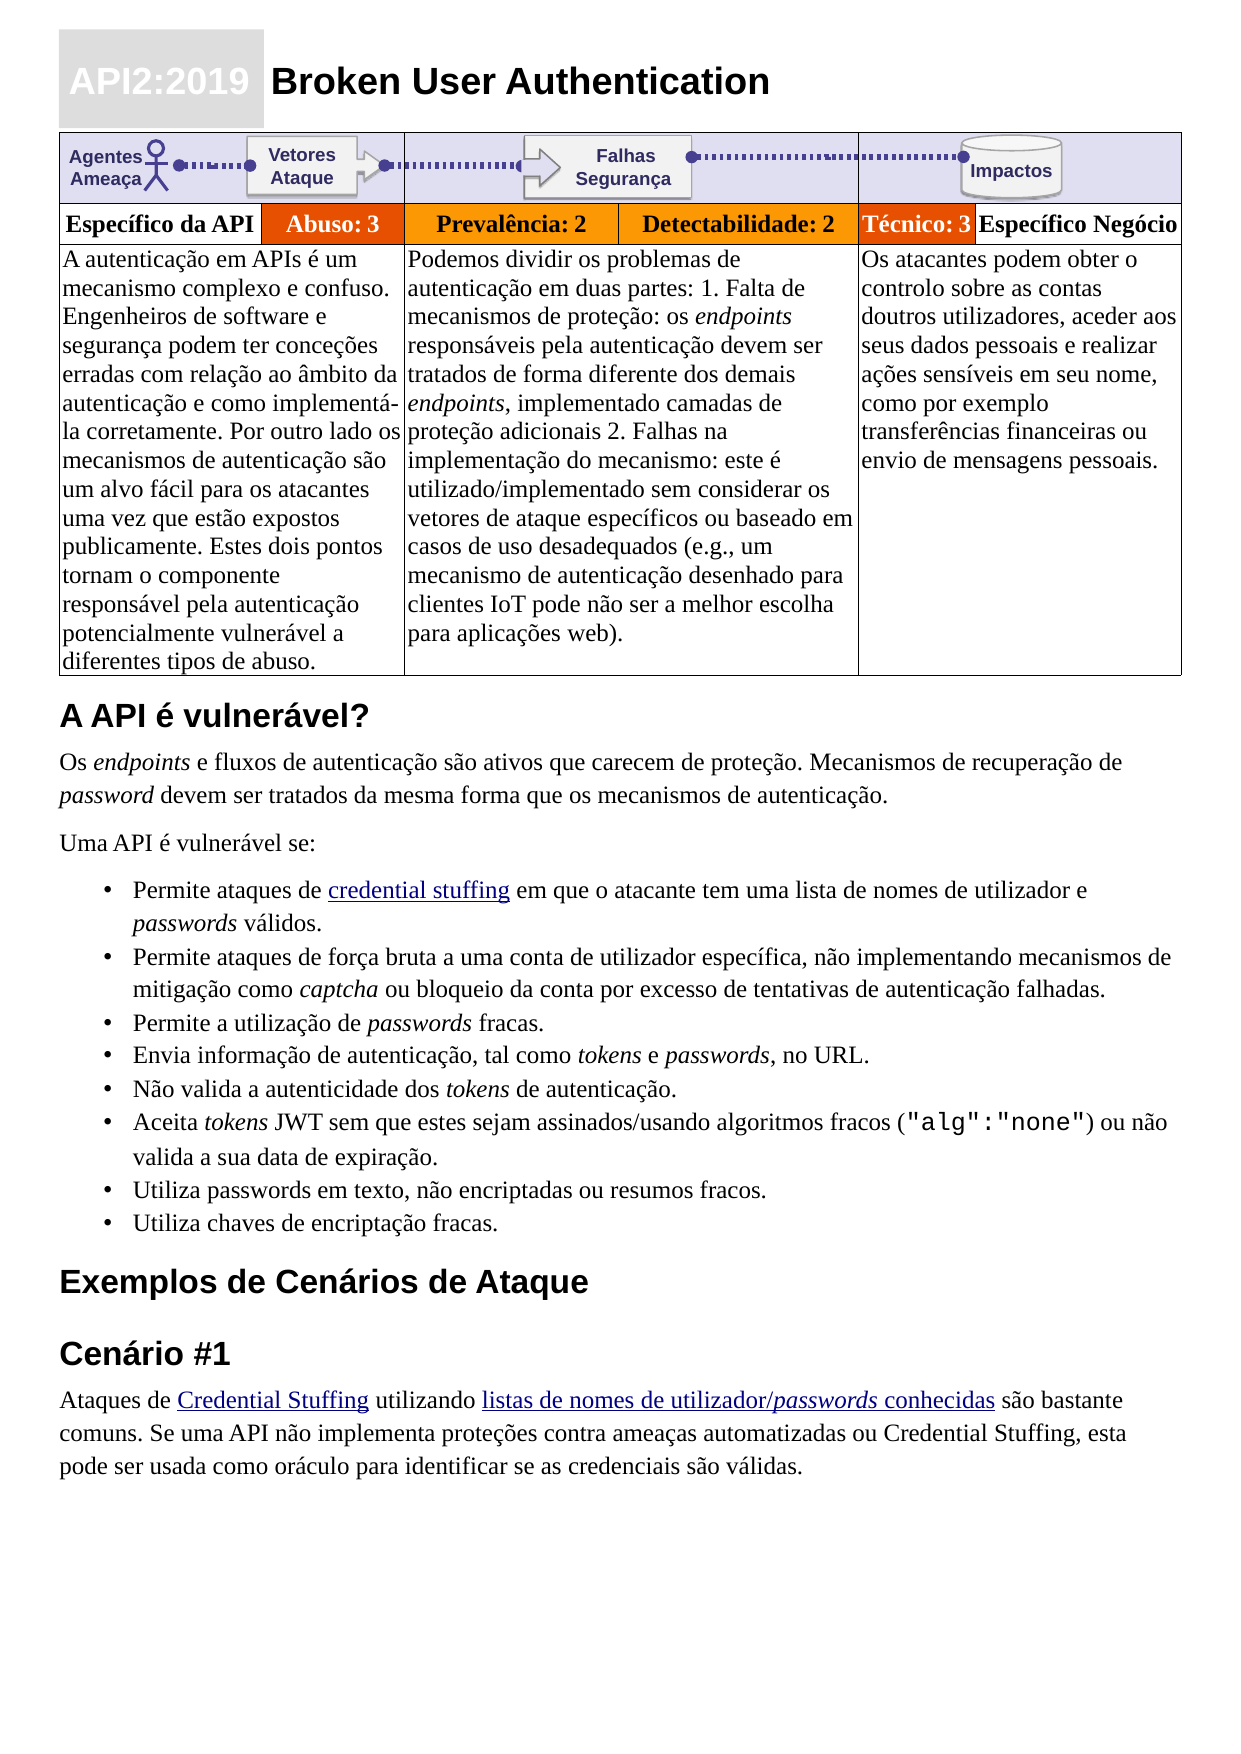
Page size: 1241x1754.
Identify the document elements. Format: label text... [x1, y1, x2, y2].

list Permite a utilização de passwords fracas. [103, 1008, 1181, 1036]
table_cell Detectabilidade: 2 [619, 204, 858, 244]
table_cell Técnico: 3 [859, 204, 975, 244]
text Uma API é vulnerável se: [59, 828, 1181, 857]
subtitle Cenário #1 [59, 1334, 1181, 1372]
list Permite ataques de força bruta a uma conta de utilizador específica, não implementando mecanismos de mitigação como captcha ou bloqueio da conta por excesso de tentativas de autenticação falhadas. [103, 942, 1181, 1003]
table_header [618, 133, 858, 203]
list Permite ataques de credential stuffing em que o atacante tem uma lista de nomes de utilizador e passwords válidos. [103, 876, 1181, 937]
list Utiliza chaves de encriptação fracas. [103, 1208, 1181, 1237]
list Aceita tokens JWT sem que estes sejam assinados/usando algoritmos fracos ("alg":"none") ou não valida a sua data de expiração. [103, 1107, 1181, 1171]
table_cell Específico Negócio [976, 204, 1181, 244]
table_cell A autenticação em APIs é um mecanismo complexo e confuso. Engenheiros de software e segurança podem ter conceções erradas com relação ao âmbito da autenticação e como implementá-la corretamente. Por outro lado os mecanismos de autenticação são um alvo fácil para os atacantes uma vez que estão expostos publicamente. Estes dois pontos tornam o componente responsável pela autenticação potencialmente vulnerável a diferentes tipos de abuso. [60, 245, 404, 675]
table_cell Podemos dividir os problemas de autenticação em duas partes: 1. Falta de mecanismos de proteção: os endpoints responsáveis pela autenticação devem ser tratados de forma diferente dos demais endpoints, implementado camadas de proteção adicionais 2. Falhas na implementação do mecanismo: este é utilizado/implementado sem considerar os vetores de ataque específicos ou baseado em casos de uso desadequados (e.g., um mecanismo de autenticação desenhado para clientes IoT pode não ser a melhor escolha para aplicações web). [405, 245, 858, 675]
text Ataques de Credential Stuffing utilizando listas de nomes de utilizador/passwords conhecidas são bastante comuns. Se uma API não implementa proteções contra ameaças automatizadas ou Credential Stuffing, esta pode ser usada como oráculo para identificar se as credenciais são válidas. [59, 1385, 1181, 1479]
table_header [261, 133, 404, 203]
subtitle A API é vulnerável? [59, 696, 1181, 735]
table_cell Específico da API [60, 204, 261, 244]
table_header [60, 133, 261, 203]
table_header [975, 133, 1181, 203]
text Os endpoints e fluxos de autenticação são ativos que carecem de proteção. Mecanismos de recuperação de password devem ser tratados da mesma forma que os mecanismos de autenticação. [59, 747, 1181, 809]
table_header [859, 133, 975, 203]
subtitle Exemplos de Cenários de Ataque [59, 1262, 1181, 1300]
list Envia informação de autenticação, tal como tokens e passwords, no URL. [103, 1041, 1181, 1069]
list Utiliza passwords em texto, não encriptadas ou resumos fracos. [103, 1175, 1181, 1203]
list Não valida a autenticidade dos tokens de autenticação. [103, 1074, 1181, 1102]
table_cell Prevalência: 2 [405, 204, 618, 244]
table_cell Abuso: 3 [262, 204, 404, 244]
table_cell Os atacantes podem obter o controlo sobre as contas doutros utilizadores, aceder aos seus dados pessoais e realizar ações sensíveis em seu nome, como por exemplo transferências financeiras ou envio de mensagens pessoais. [859, 245, 1181, 675]
table_header [405, 133, 618, 203]
